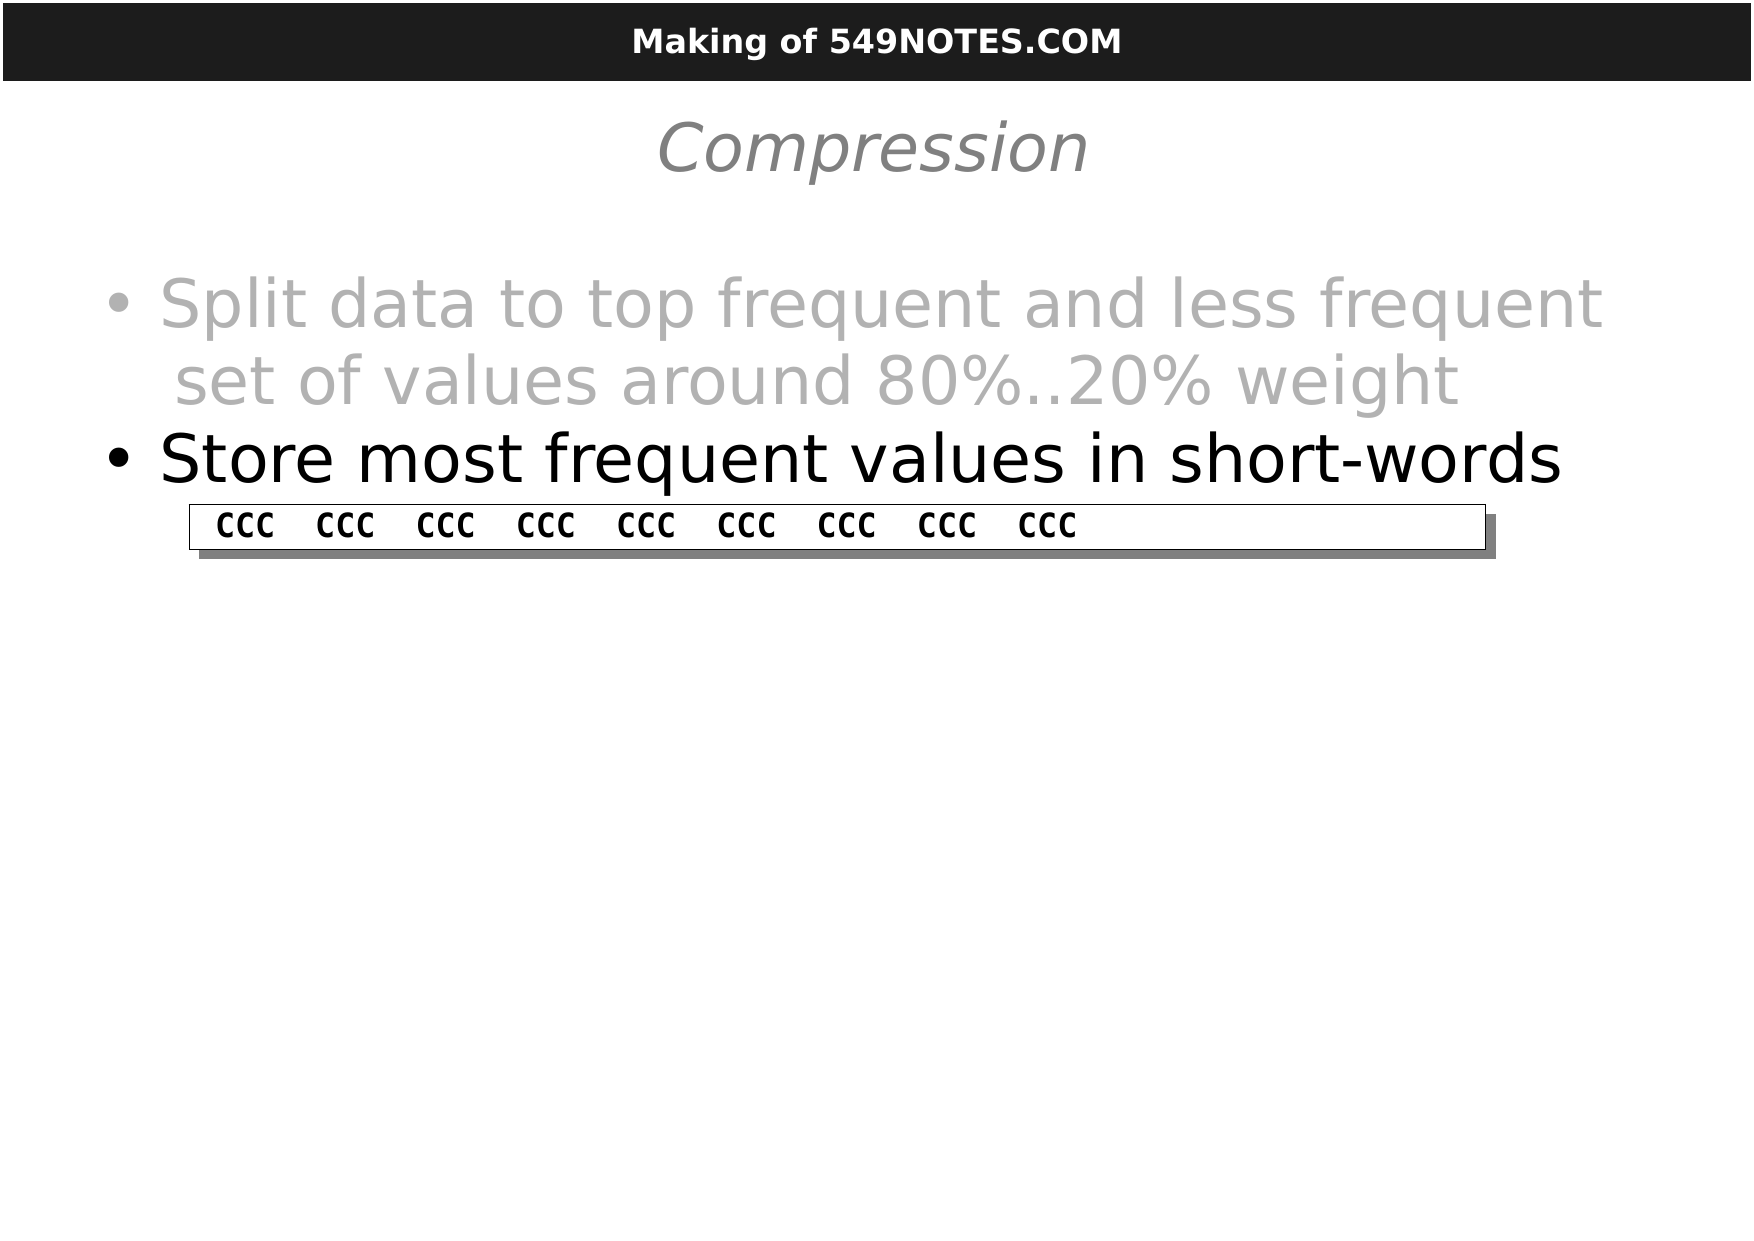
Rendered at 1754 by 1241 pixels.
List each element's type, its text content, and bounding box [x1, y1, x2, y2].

table_header CCC CCC CCC CCC CCC CCC CCC CCC CCC [183, 498, 1502, 565]
text • Store most frequent values in short-words [3, 420, 1751, 498]
text Compression [3, 110, 1751, 188]
text set of values around 80%..20% weight [3, 343, 1751, 420]
text • Split data to top frequent and less frequent [3, 265, 1751, 343]
